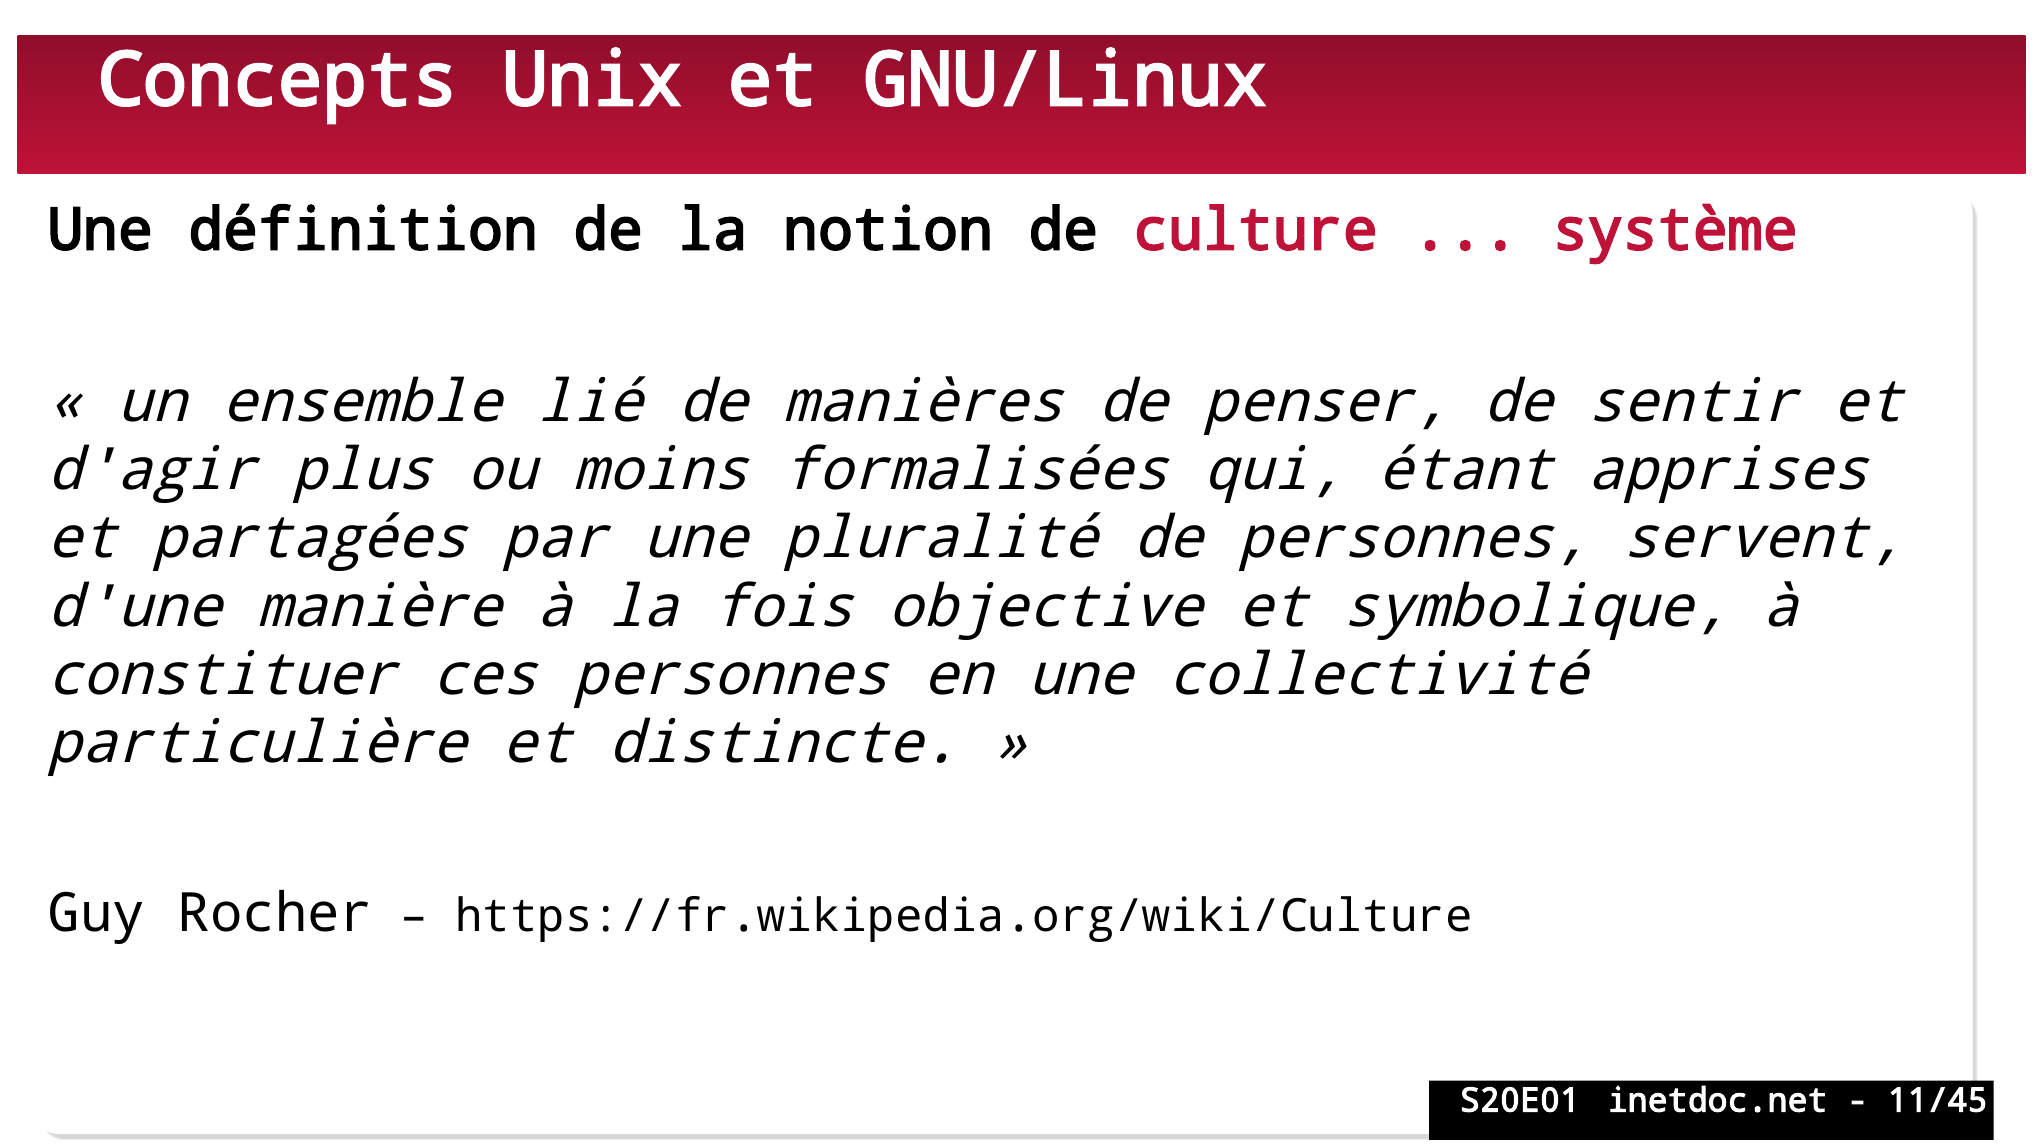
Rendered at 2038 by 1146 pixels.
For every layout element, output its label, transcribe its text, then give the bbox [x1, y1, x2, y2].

text_box Concepts Unix et GNU/Linux [17, 35, 2026, 174]
text_box S20E01 inetdoc.net - <numéro>/45 [1429, 1080, 1994, 1140]
text_box Une définition de la notion de culture ... système « un ensemble lié de manières de penser, de sentir et d'agir plus ou moins formalisées qui, étant apprises et partagées par une pluralité de personnes, servent, d'une manière à la fois objective et symbolique, à constituer ces personnes en une collectivité particulière et distincte. » Guy Rocher – https://fr.wikipedia.org/wiki/Culture [35, 188, 1973, 1134]
